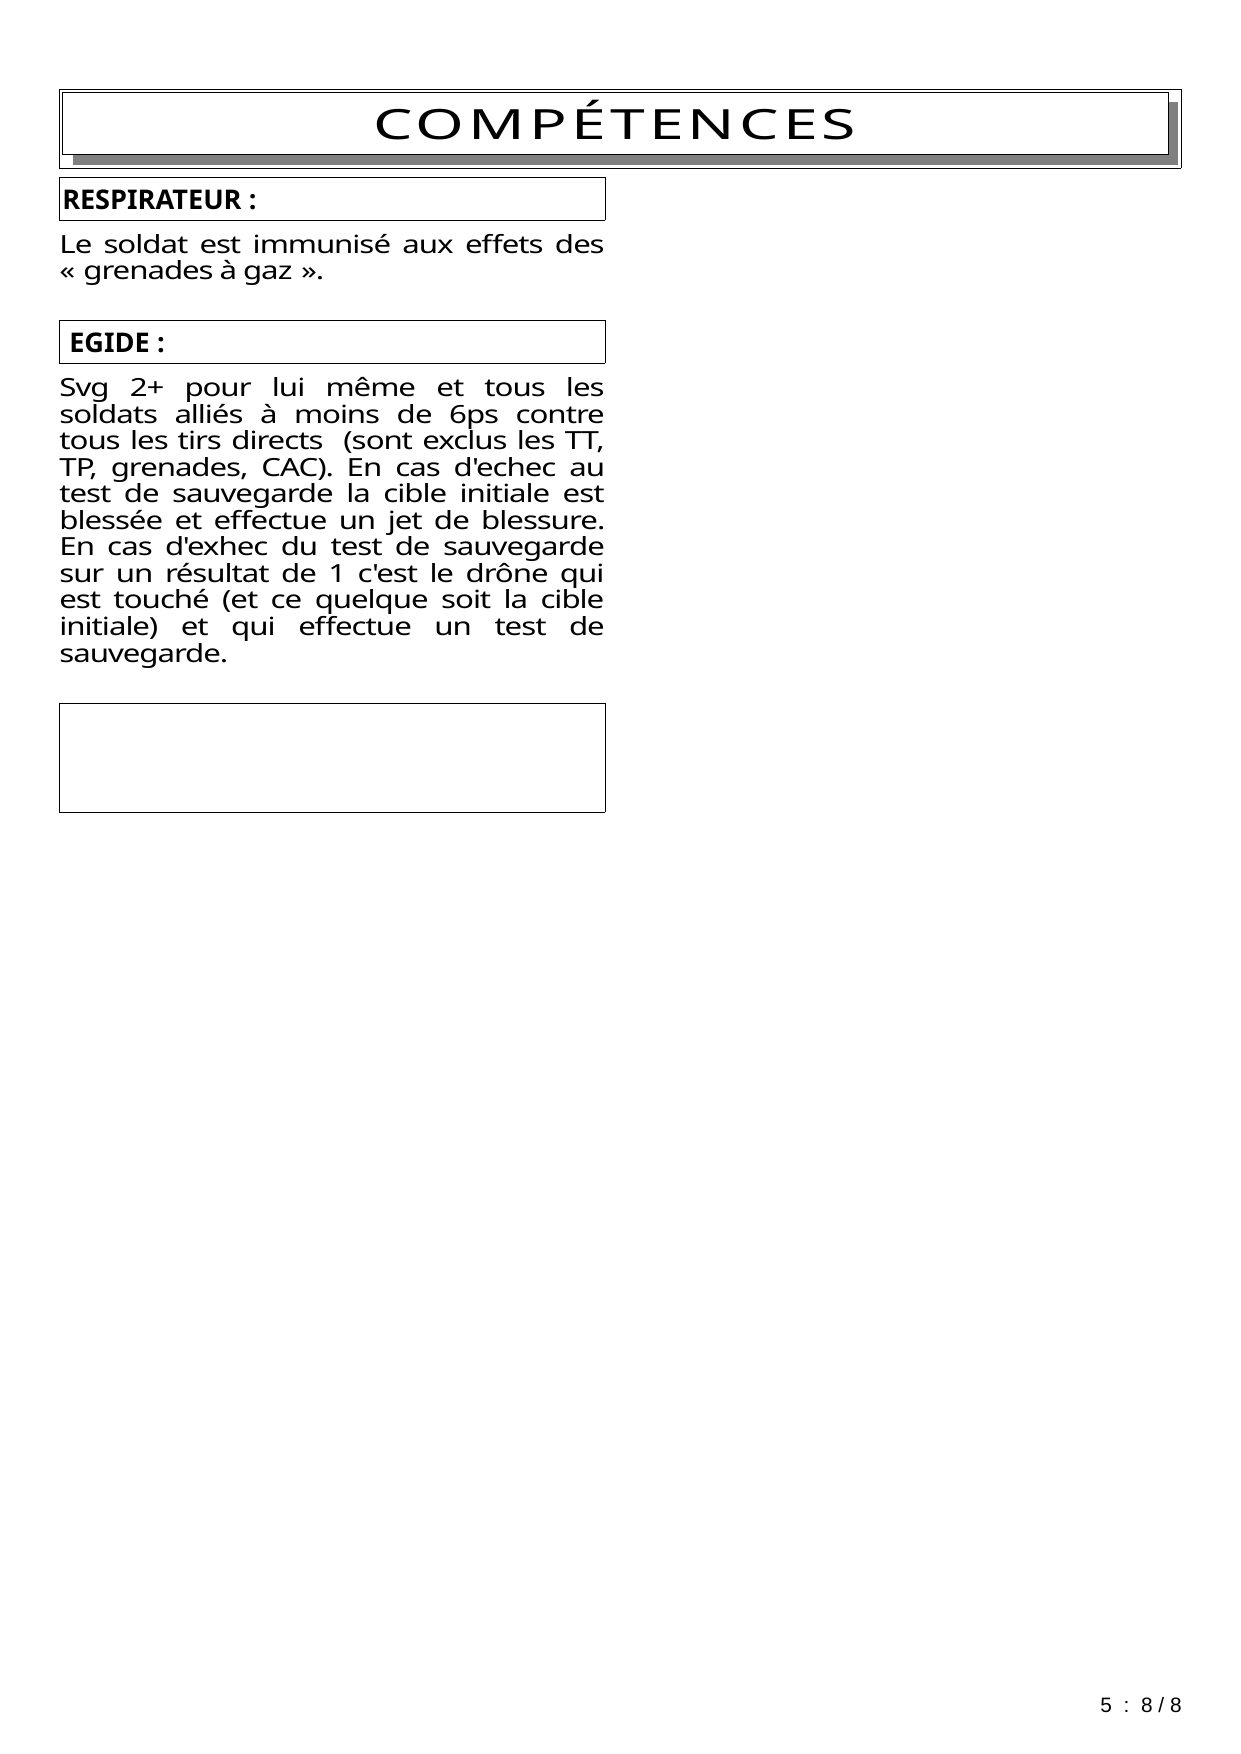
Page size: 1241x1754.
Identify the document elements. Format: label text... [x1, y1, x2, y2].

title EGIDE : [60, 321, 605, 363]
text Svg 2+ pour lui même et tous les soldats alliés à moins de 6ps contre tous les tirs directs (sont exclus les TT, TP, grenades, CAC). En cas d'echec au test de sauvegarde la cible initiale est blessée et effectue un jet de blessure. En cas d'exhec du test de sauvegarde sur un résultat de 1 c'est le drône qui est touché (et ce quelque soit la cible initiale) et qui effectue un test de sauvegarde. [59, 375, 605, 667]
title RESPIRATEUR : [60, 178, 605, 220]
text Le soldat est immunisé aux effets des « grenades à gaz ». [59, 232, 605, 285]
